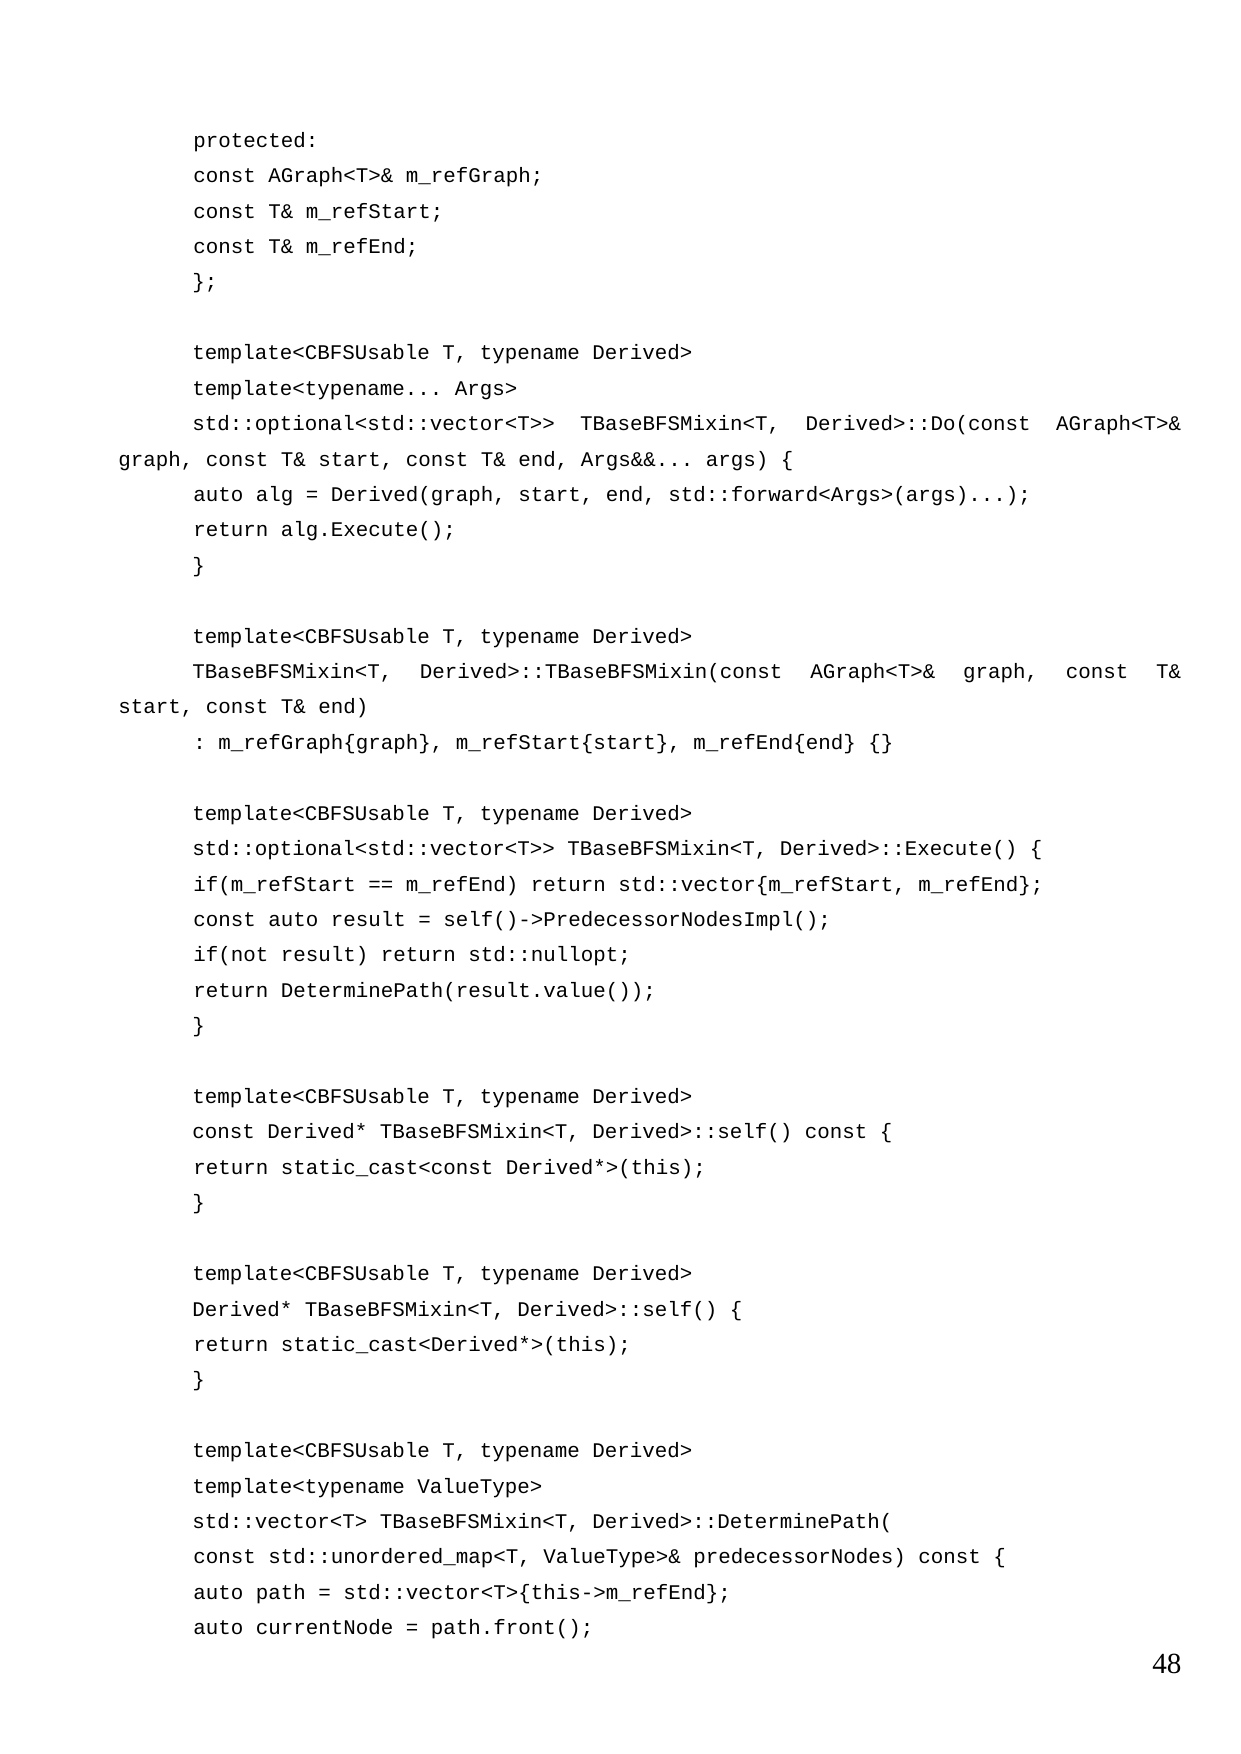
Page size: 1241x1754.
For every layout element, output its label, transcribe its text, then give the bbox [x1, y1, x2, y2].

text protected: [118, 130, 1181, 153]
text const T& m_refEnd; [118, 236, 1181, 260]
text template<CBFSUsable T, typename Derived> [118, 1086, 1181, 1110]
text const T& m_refStart; [118, 201, 1181, 224]
text const Derived* TBaseBFSMixin<T, Derived>::self() const { [118, 1122, 1181, 1145]
text : m_refGraph{graph}, m_refStart{start}, m_refEnd{end} {} [118, 732, 1181, 756]
text std::vector<T> TBaseBFSMixin<T, Derived>::DeterminePath( [118, 1511, 1181, 1535]
text template<CBFSUsable T, typename Derived> [118, 1440, 1181, 1464]
text return static_cast<const Derived*>(this); [118, 1157, 1181, 1181]
text if(not result) return std::nullopt; [118, 944, 1181, 968]
text template<CBFSUsable T, typename Derived> [118, 342, 1181, 366]
text } [118, 1192, 1181, 1216]
text }; [118, 272, 1181, 295]
text template<CBFSUsable T, typename Derived> [118, 626, 1181, 649]
text return alg.Execute(); [118, 519, 1181, 543]
text Derived* TBaseBFSMixin<T, Derived>::self() { [118, 1299, 1181, 1322]
text const std::unordered_map<T, ValueType>& predecessorNodes) const { [118, 1547, 1181, 1570]
text template<typename... Args> [118, 378, 1181, 401]
text const auto result = self()->PredecessorNodesImpl(); [118, 909, 1181, 933]
text std::optional<std::vector<T>> TBaseBFSMixin<T, Derived>::Execute() { [118, 838, 1181, 862]
text } [118, 555, 1181, 578]
text return static_cast<Derived*>(this); [118, 1334, 1181, 1358]
text template<typename ValueType> [118, 1476, 1181, 1499]
text auto path = std::vector<T>{this->m_refEnd}; [118, 1582, 1181, 1606]
text auto currentNode = path.front(); [118, 1617, 1181, 1641]
text } [118, 1369, 1181, 1393]
text return DeterminePath(result.value()); [118, 980, 1181, 1003]
text std::optional<std::vector<T>> TBaseBFSMixin<T, Derived>::Do(const AGraph<T>& graph, const T& start, const T& end, Args&&... args) { [118, 413, 1181, 472]
text if(m_refStart == m_refEnd) return std::vector{m_refStart, m_refEnd}; [118, 874, 1181, 897]
text template<CBFSUsable T, typename Derived> [118, 1263, 1181, 1287]
text } [118, 1015, 1181, 1039]
text const AGraph<T>& m_refGraph; [118, 165, 1181, 189]
text template<CBFSUsable T, typename Derived> [118, 803, 1181, 826]
text TBaseBFSMixin<T, Derived>::TBaseBFSMixin(const AGraph<T>& graph, const T& start, const T& end) [118, 661, 1181, 720]
text auto alg = Derived(graph, start, end, std::forward<Args>(args)...); [118, 484, 1181, 508]
